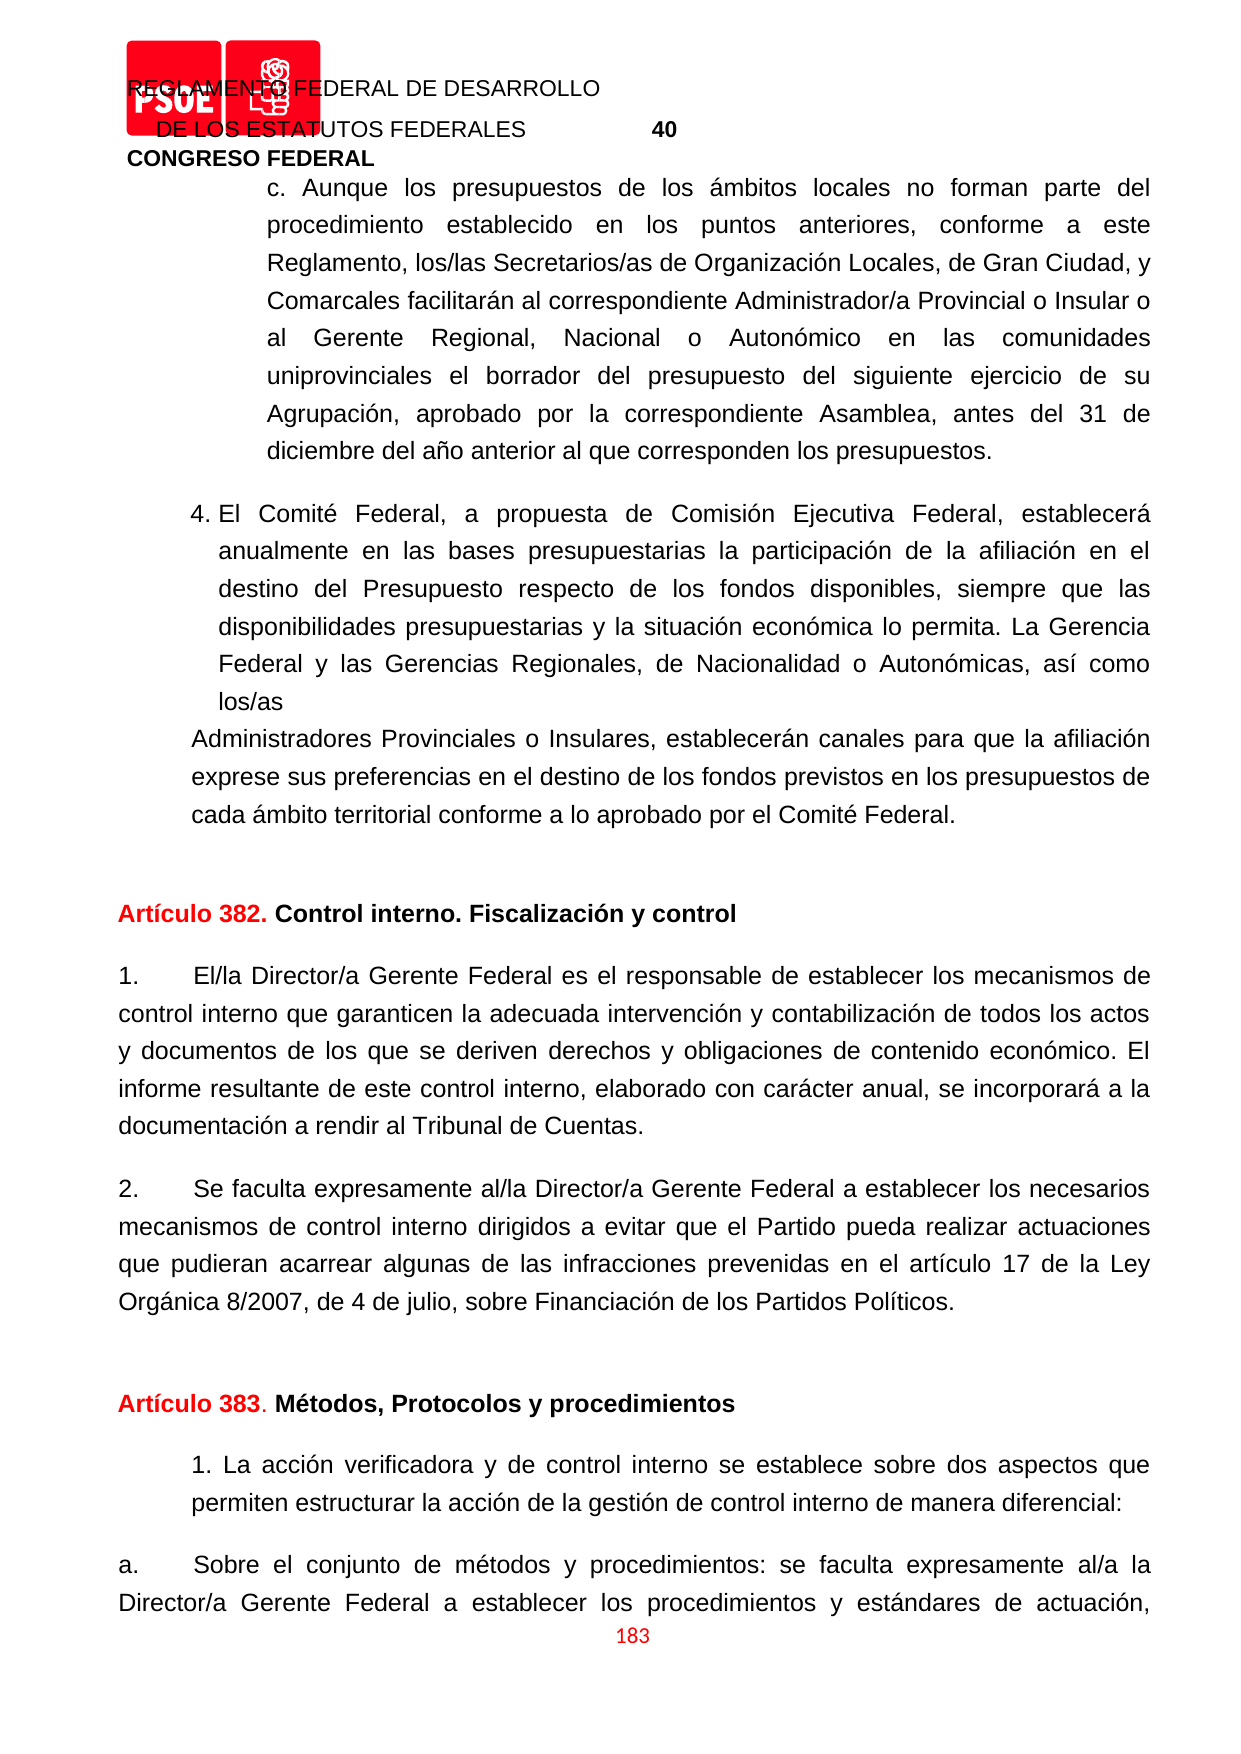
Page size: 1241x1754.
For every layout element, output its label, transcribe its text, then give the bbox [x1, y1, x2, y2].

list Se faculta expresamente al/la Director/a Gerente Federal a establecer los necesarios mecanismos de control interno dirigidos a evitar que el Partido pueda realizar actuaciones que pudieran acarrear algunas de las infracciones prevenidas en el artículo 17 de la Ley Orgánica 8/2007, de 4 de julio, sobre Financiación de los Partidos Políticos. [118, 1174, 1152, 1316]
text Artículo 383. Métodos, Protocolos y procedimientos [117, 1388, 1152, 1417]
text Artículo 382. Control interno. Fiscalización y control [117, 899, 1152, 928]
list El/la Director/a Gerente Federal es el responsable de establecer los mecanismos de control interno que garanticen la adecuada intervención y contabilización de todos los actos y documentos de los que se deriven derechos y obligaciones de contenido económico. El informe resultante de este control interno, elaborado con carácter anual, se incorporará a la documentación a rendir al Tribunal de Cuentas. [118, 961, 1152, 1140]
text Administradores Provinciales o Insulares, establecerán canales para que la afiliación exprese sus preferencias en el destino de los fondos previstos en los presupuestos de cada ámbito territorial conforme a lo aprobado por el Comité Federal. [191, 724, 1152, 828]
list Sobre el conjunto de métodos y procedimientos: se faculta expresamente al/a la Director/a Gerente Federal a establecer los procedimientos y estándares de actuación, [118, 1551, 1152, 1617]
text 1. La acción verificadora y de control interno se establece sobre dos aspectos que permiten estructurar la acción de la gestión de control interno de manera diferencial: [191, 1450, 1152, 1517]
list El Comité Federal, a propuesta de Comisión Ejecutiva Federal, establecerá anualmente en las bases presupuestarias la participación de la afiliación en el destino del Presupuesto respecto de los fondos disponibles, siempre que las disponibilidades presupuestarias y la situación económica lo permita. La Gerencia Federal y las Gerencias Regionales, de Nacionalidad o Autonómicas, así como los/as [190, 499, 1152, 716]
text c. Aunque los presupuestos de los ámbitos locales no forman parte del procedimiento establecido en los puntos anteriores, conforme a este Reglamento, los/las Secretarios/as de Organización Locales, de Gran Ciudad, y Comarcales facilitarán al correspondiente Administrador/a Provincial o Insular o al Gerente Regional, Nacional o Autonómico en las comunidades uniprovinciales el borrador del presupuesto del siguiente ejercicio de su Agrupación, aprobado por la correspondiente Asamblea, antes del 31 de diciembre del año anterior al que corresponden los presupuestos. [267, 173, 1152, 465]
